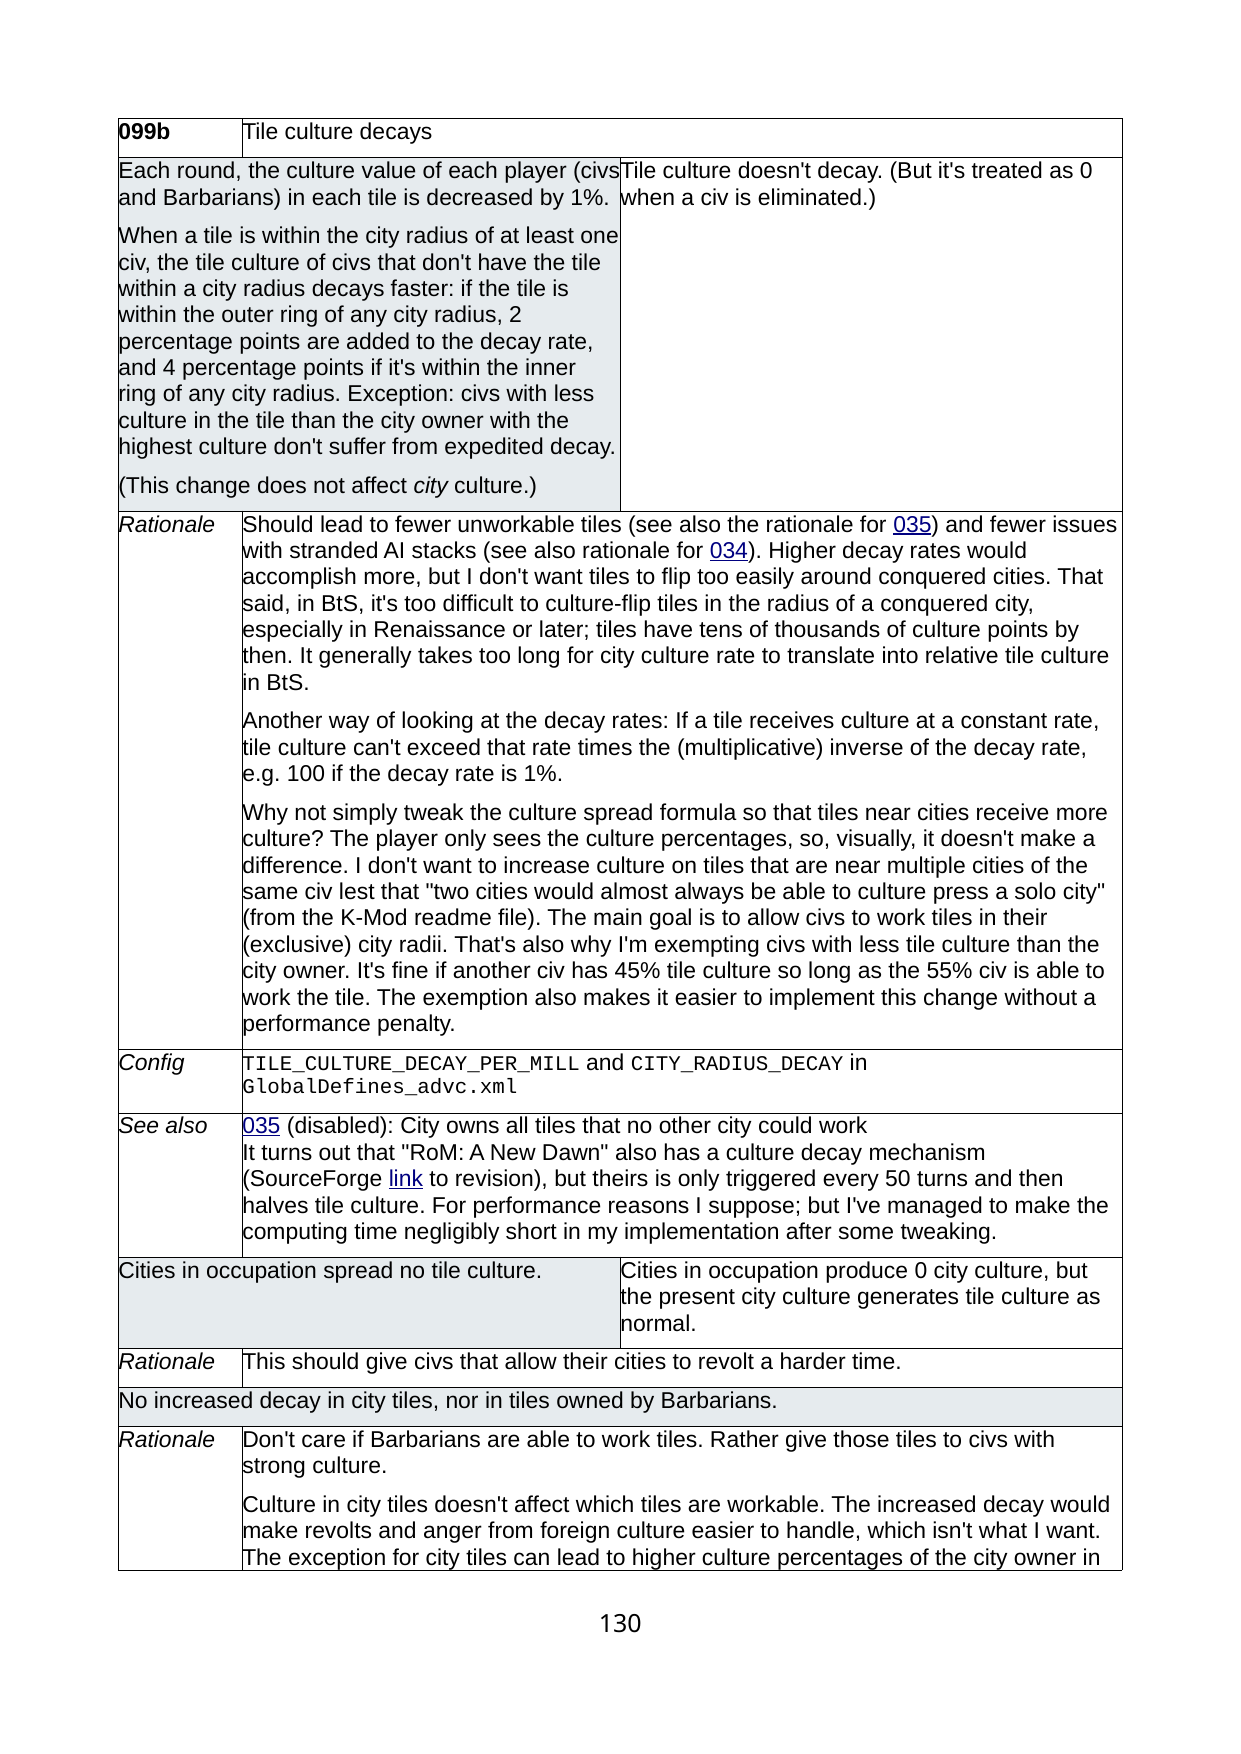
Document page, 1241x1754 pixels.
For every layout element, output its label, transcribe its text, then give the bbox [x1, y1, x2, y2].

table_cell Rationale [119, 1349, 242, 1387]
table_cell TILE_CULTURE_DECAY_PER_MILL and CITY_RADIUS_DECAY in GlobalDefines_advc.xml [243, 1050, 1122, 1112]
table_cell See also [119, 1114, 242, 1257]
table_cell Tile culture doesn't decay. (But it's treated as 0 when a civ is eliminated.) [621, 158, 1122, 511]
table_cell Should lead to fewer unworkable tiles (see also the rationale for 035) and fewer issues with stranded AI stacks (see also rationale for 034). Higher decay rates would accomplish more, but I don't want tiles to flip too easily around conquered cities. That said, in BtS, it's too difficult to culture-flip tiles in the radius of a conquered city, especially in Renaissance or later; tiles have tens of thousands of culture points by then. It generally takes too long for city culture rate to translate into relative tile culture in BtS. Another way of looking at the decay rates: If a tile receives culture at a constant rate, tile culture can't exceed that rate times the (multiplicative) inverse of the decay rate, e.g. 100 if the decay rate is 1%. Why not simply tweak the culture spread formula so that tiles near cities receive more culture? The player only sees the culture percentages, so, visually, it doesn't make a difference. I don't want to increase culture on tiles that are near multiple cities of the same civ lest that "two cities would almost always be able to culture press a solo city" (from the K-Mod readme file). The main goal is to allow civs to work tiles in their (exclusive) city radii. That's also why I'm exempting civs with less tile culture than the city owner. It's fine if another civ has 45% tile culture so long as the 55% civ is able to work the tile. The exemption also makes it easier to implement this change without a performance penalty. [243, 512, 1122, 1048]
table_cell Don't care if Barbarians are able to work tiles. Rather give those tiles to civs with strong culture. Culture in city tiles doesn't affect which tiles are workable. The increased decay would make revolts and anger from foreign culture easier to handle, which isn't what I want. The exception for city tiles can lead to higher culture percentages of the city owner in [243, 1427, 1122, 1570]
table_cell This should give civs that allow their cities to revolt a harder time. [243, 1349, 1122, 1387]
table_cell Cities in occupation produce 0 city culture, but the present city culture generates tile culture as normal. [621, 1258, 1122, 1348]
table_cell Each round, the culture value of each player (civs and Barbarians) in each tile is decreased by 1%. When a tile is within the city radius of at least one civ, the tile culture of civs that don't have the tile within a city radius decays faster: if the tile is within the outer ring of any city radius, 2 percentage points are added to the decay rate, and 4 percentage points if it's within the inner ring of any city radius. Exception: civs with less culture in the tile than the city owner with the highest culture don't suffer from expedited decay. (This change does not affect city culture.) [119, 158, 620, 511]
table_cell Tile culture decays [243, 119, 1122, 157]
table_cell Rationale [119, 1427, 242, 1570]
table_cell 099b [119, 119, 242, 157]
table_cell Cities in occupation spread no tile culture. [119, 1258, 620, 1348]
table_cell Rationale [119, 512, 242, 1048]
table_cell Config [119, 1050, 242, 1112]
table_cell 035 (disabled): City owns all tiles that no other city could work It turns out that "RoM: A New Dawn" also has a culture decay mechanism (SourceForge link to revision), but theirs is only triggered every 50 turns and then halves tile culture. For performance reasons I suppose; but I've managed to make the computing time negligibly short in my implementation after some tweaking. [243, 1114, 1122, 1257]
table_cell No increased decay in city tiles, nor in tiles owned by Barbarians. [119, 1388, 1122, 1426]
